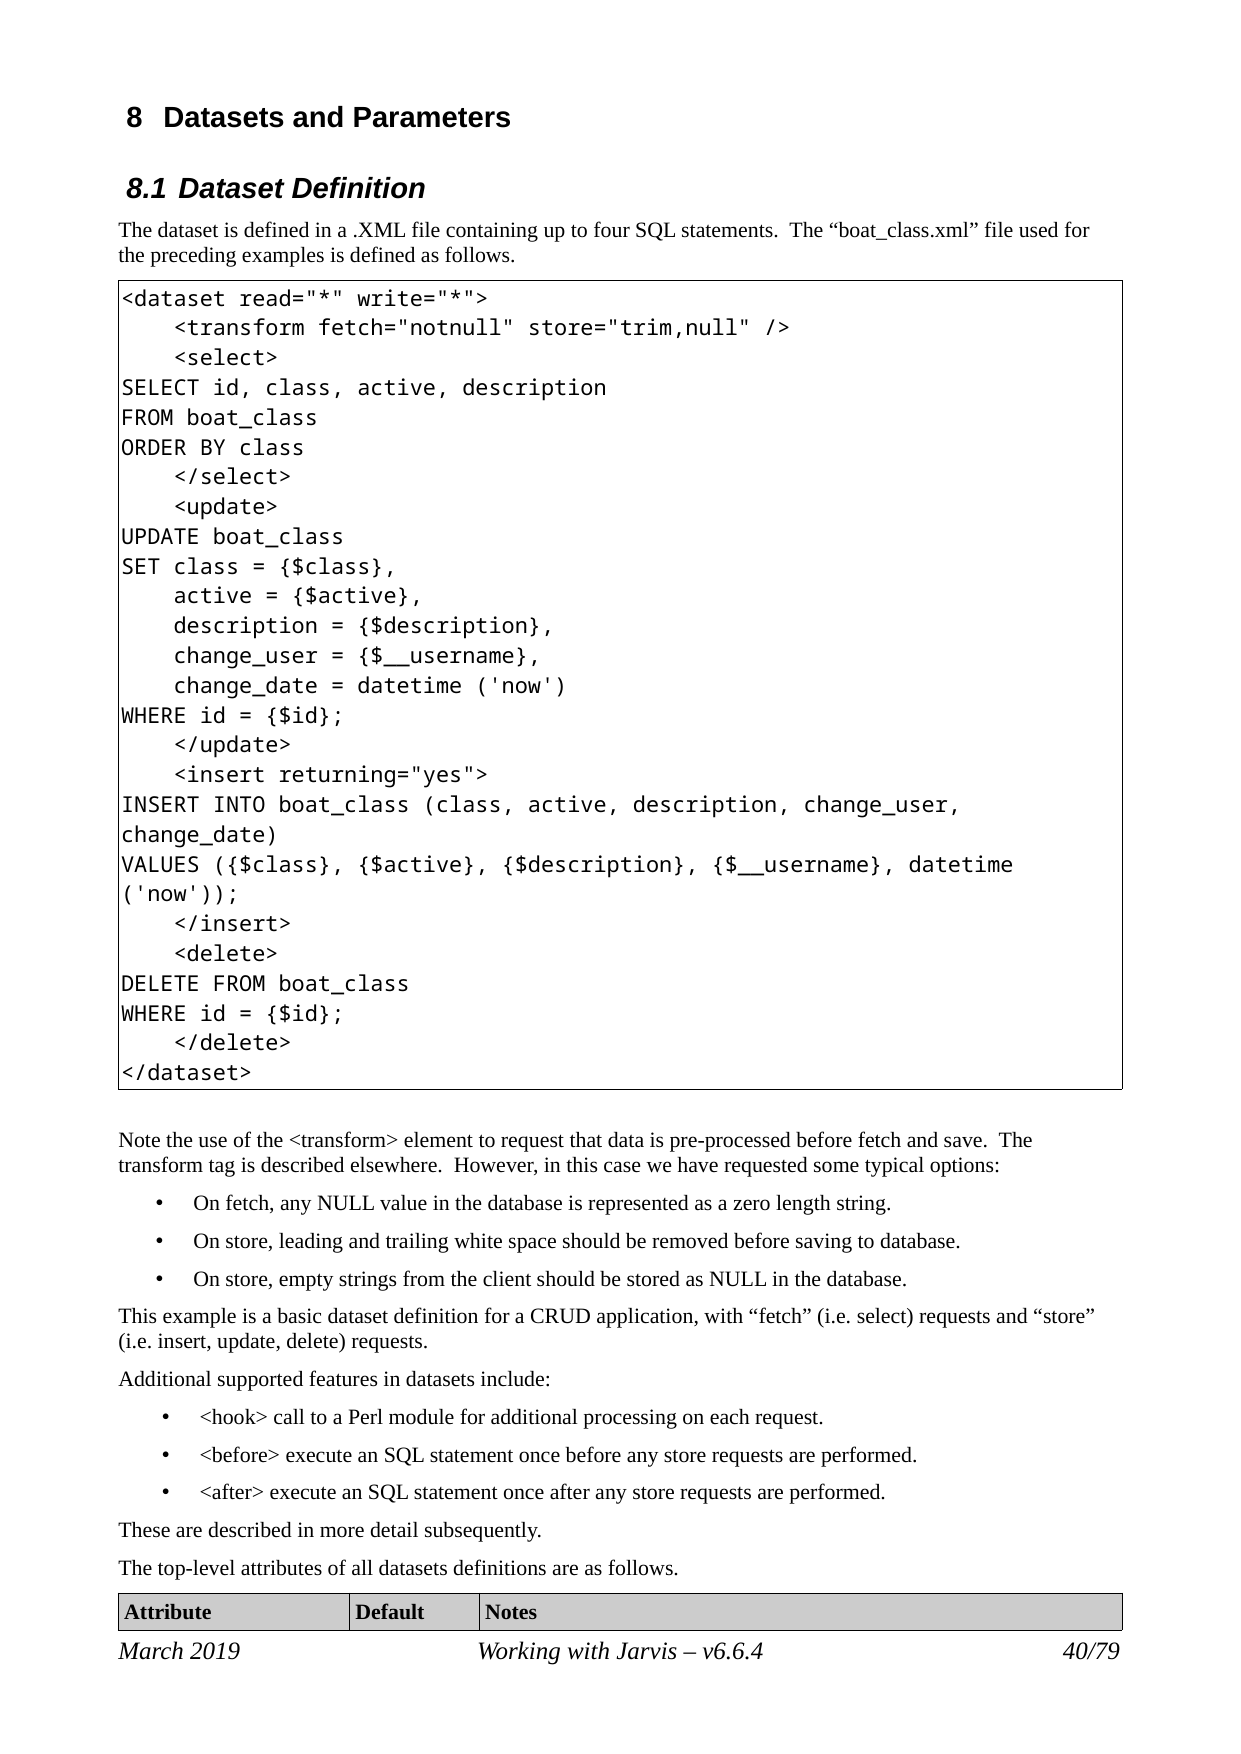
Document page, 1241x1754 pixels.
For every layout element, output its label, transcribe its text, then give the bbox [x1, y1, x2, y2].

text UPDATE boat_class [119, 518, 1122, 548]
text change_user = {$__username}, [119, 637, 1122, 667]
list <hook> call to a Perl module for additional processing on each request. [162, 1404, 1122, 1429]
text The dataset is defined in a .XML file containing up to four SQL statements. The “boat_class.xml” file used for the preceding examples is defined as follows. [118, 217, 1122, 267]
text SET class = {$class}, [119, 548, 1122, 578]
table_header Notes [480, 1594, 1122, 1630]
text </select> [119, 459, 1122, 488]
text <select> [119, 339, 1122, 369]
text This example is a basic dataset definition for a CRUD application, with “fetch” (i.e. select) requests and “store” (i.e. insert, update, delete) requests. [118, 1303, 1122, 1354]
text <update> [119, 488, 1122, 518]
text INSERT INTO boat_class (class, active, description, change_user, change_date) [119, 786, 1122, 846]
list On store, empty strings from the client should be stored as NULL in the database. [156, 1266, 1122, 1291]
table_header Default [350, 1594, 479, 1630]
list <after> execute an SQL statement once after any store requests are performed. [162, 1479, 1122, 1504]
text Note the use of the <transform> element to request that data is pre-processed before fetch and save. The transform tag is described elsewhere. However, in this case we have requested some typical options: [118, 1127, 1122, 1178]
text <delete> [119, 935, 1122, 965]
text <transform fetch="notnull" store="trim,null" /> [119, 310, 1122, 339]
text These are described in more detail subsequently. [118, 1517, 1122, 1542]
list On fetch, any NULL value in the database is represented as a zero length string. [156, 1190, 1122, 1215]
text active = {$active}, [119, 578, 1122, 608]
list On store, leading and trailing white space should be removed before saving to database. [156, 1228, 1122, 1253]
text <insert returning="yes"> [119, 757, 1122, 786]
text description = {$description}, [119, 608, 1122, 637]
text </delete> [119, 1025, 1122, 1054]
text </update> [119, 727, 1122, 757]
text WHERE id = {$id}; [119, 995, 1122, 1025]
table_header Attribute [119, 1594, 349, 1630]
text The top-level attributes of all datasets definitions are as follows. [118, 1555, 1122, 1580]
list <before> execute an SQL statement once before any store requests are performed. [162, 1442, 1122, 1467]
subtitle Dataset Definition [118, 171, 1122, 204]
text SELECT id, class, active, description [119, 369, 1122, 399]
text </insert> [119, 906, 1122, 935]
text ORDER BY class [119, 429, 1122, 459]
text <dataset read="*" write="*"> [119, 281, 1122, 310]
text FROM boat_class [119, 399, 1122, 429]
text change_date = datetime ('now') [119, 667, 1122, 697]
text </dataset> [119, 1054, 1122, 1089]
text VALUES ({$class}, {$active}, {$description}, {$__username}, datetime ('now')); [119, 846, 1122, 906]
text DELETE FROM boat_class [119, 965, 1122, 995]
text Additional supported features in datasets include: [118, 1366, 1122, 1391]
text WHERE id = {$id}; [119, 697, 1122, 727]
subtitle Datasets and Parameters [118, 100, 1122, 133]
